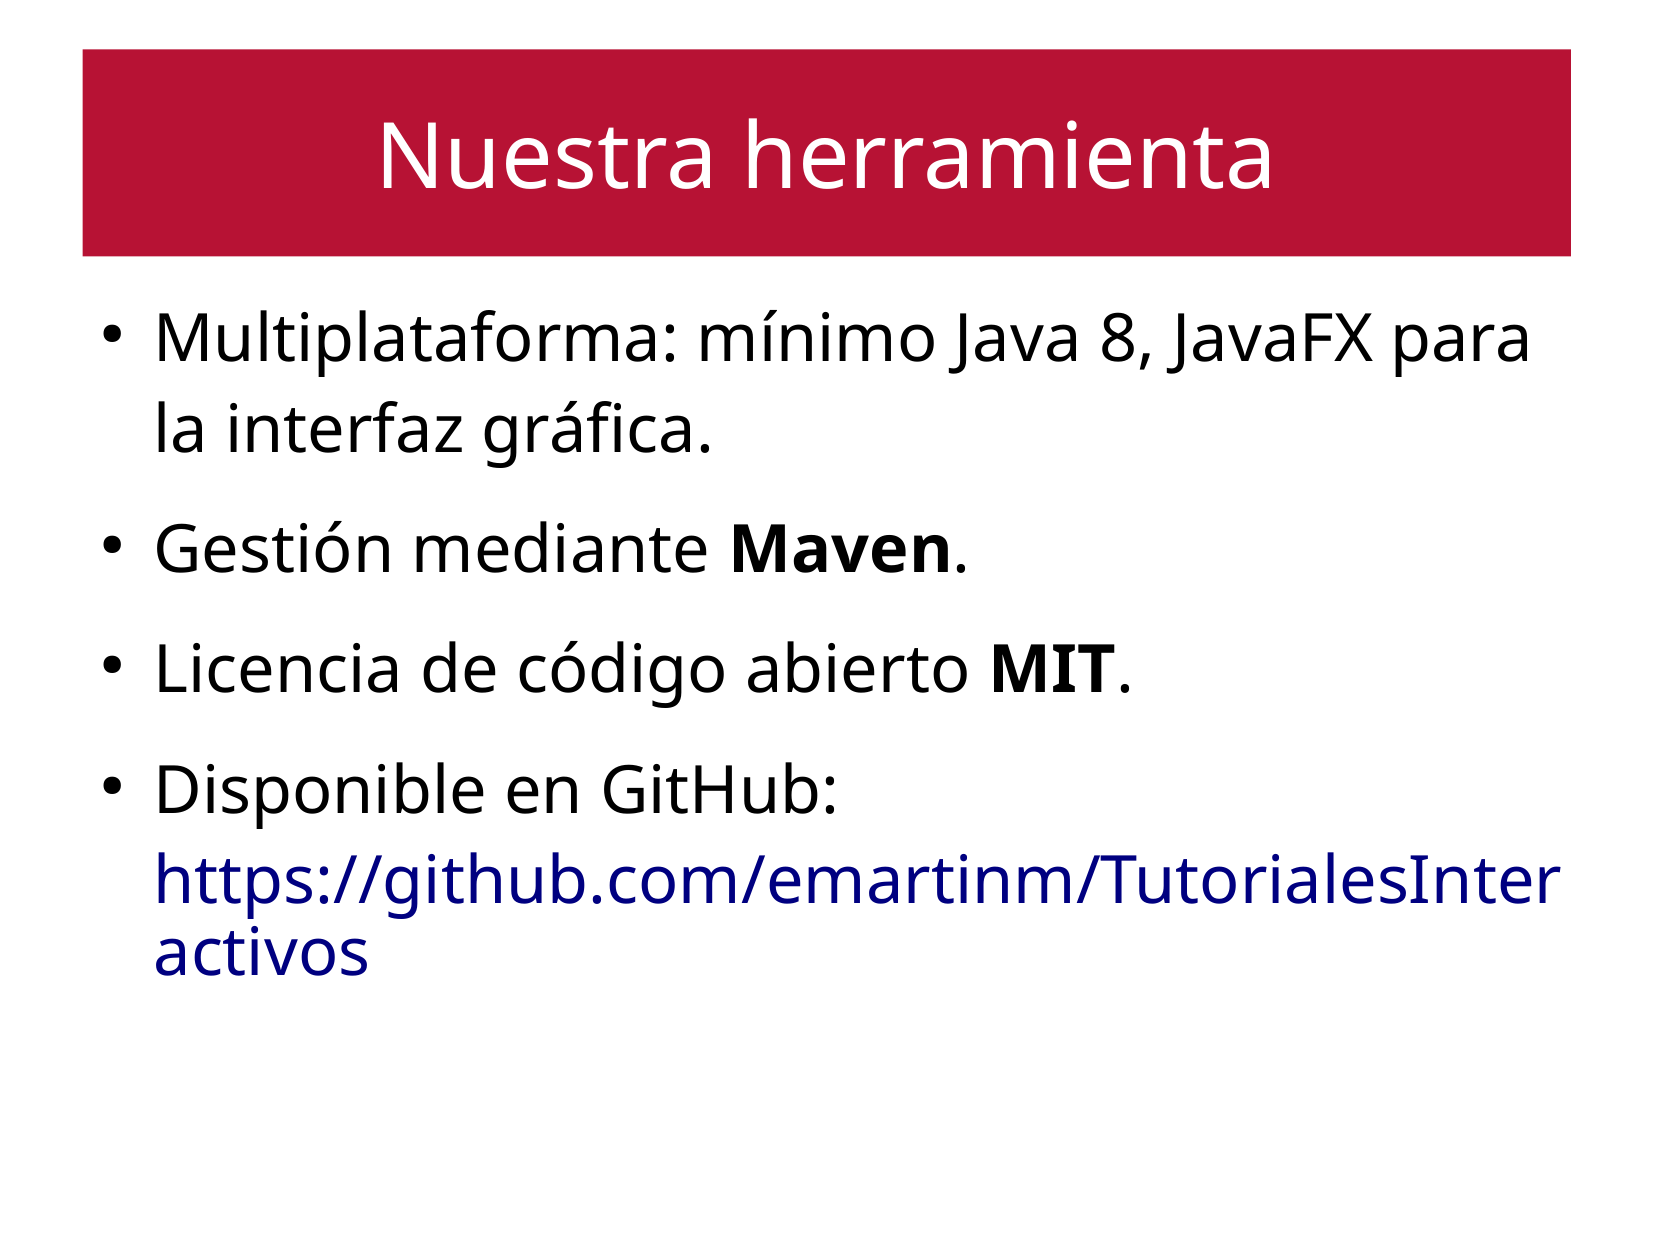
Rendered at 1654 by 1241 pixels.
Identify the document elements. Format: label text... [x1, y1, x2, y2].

list Multiplataforma: mínimo Java 8, JavaFX para la interfaz gráfica. Gestión mediante Maven. Licencia de código abierto MIT. Disponible en GitHub: https://github.com/emartinm/TutorialesInteractivos [82, 290, 1571, 1010]
title Nuestra herramienta [82, 49, 1571, 257]
